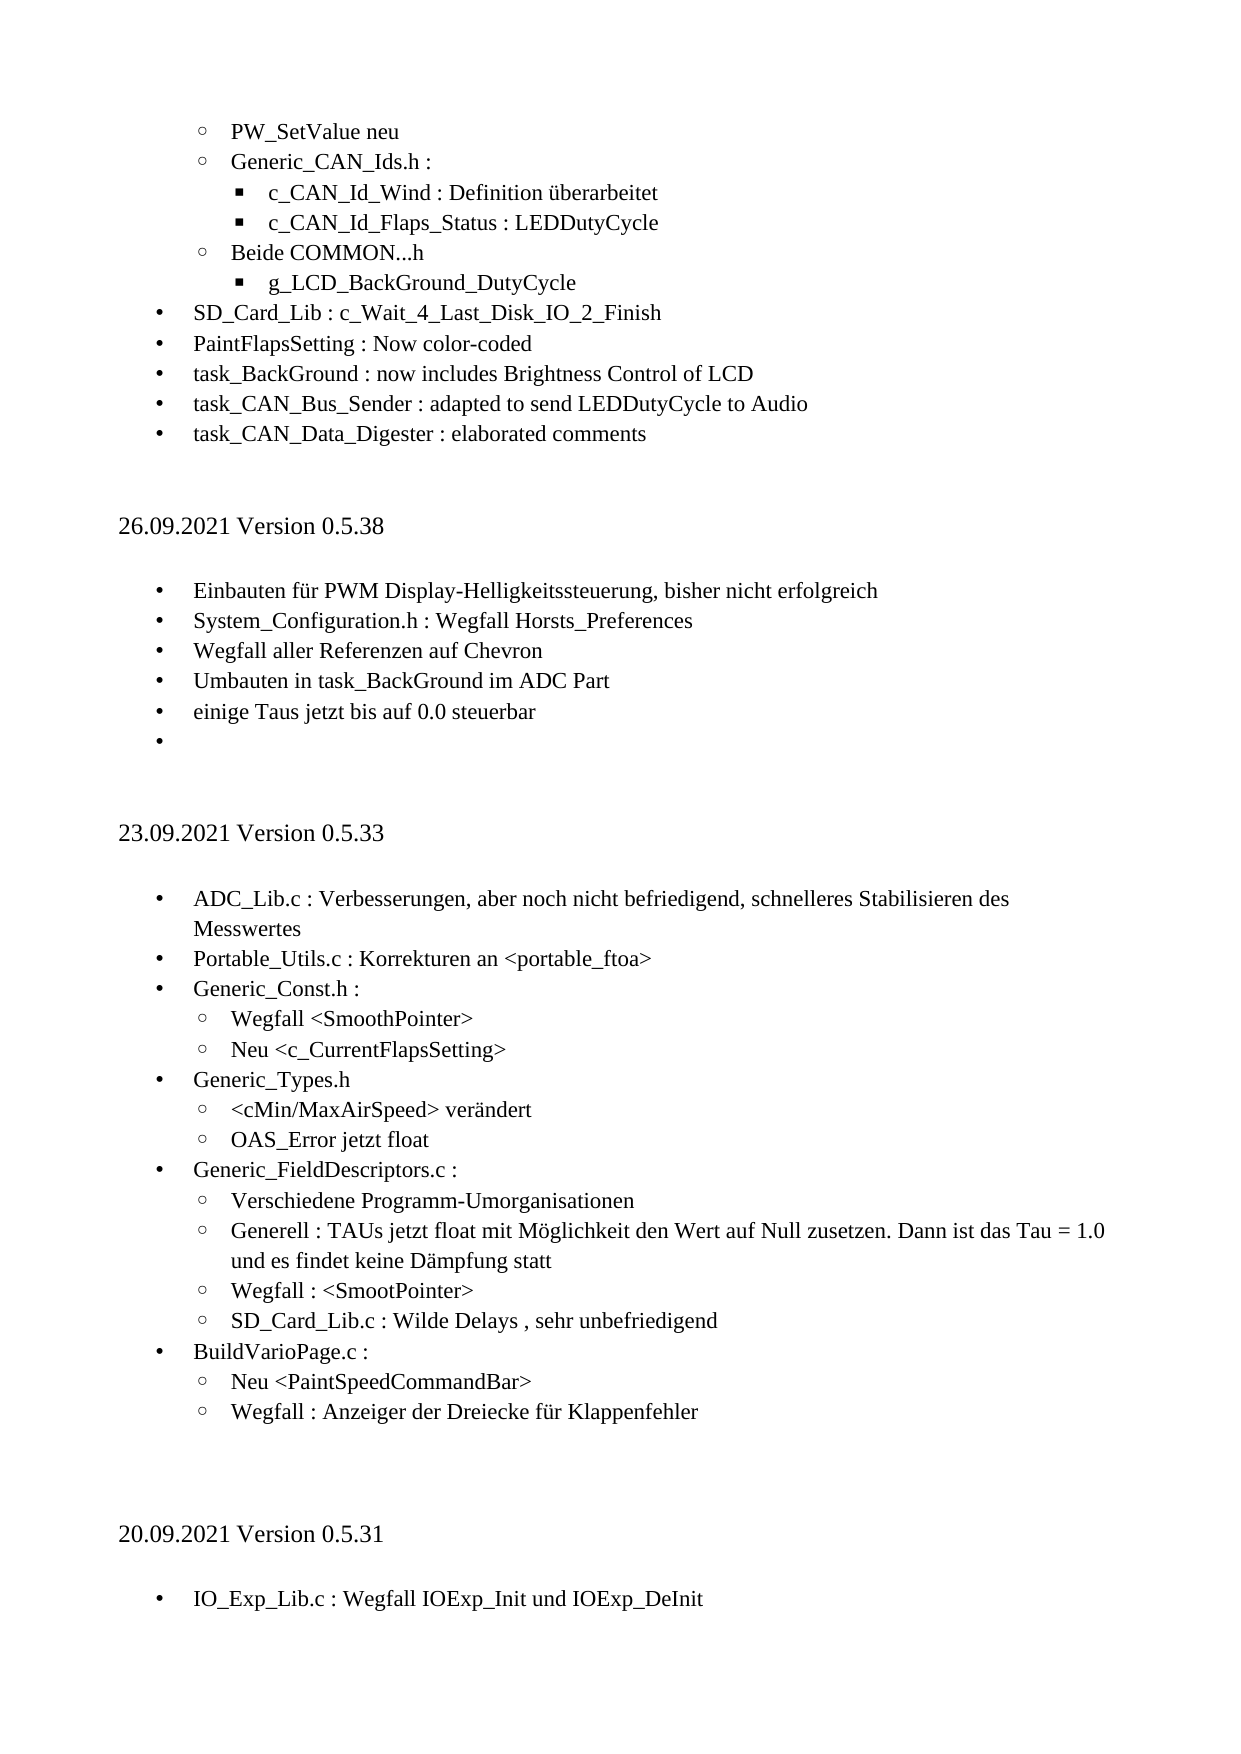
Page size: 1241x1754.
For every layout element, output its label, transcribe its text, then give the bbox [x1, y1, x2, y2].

list task_CAN_Bus_Sender : adapted to send LEDDutyCycle to Audio [156, 390, 1122, 416]
text 20.09.2021 Version 0.5.31 [118, 1519, 1122, 1548]
list SD_Card_Lib.c : Wilde Delays , sehr unbefriedigend [193, 1307, 1122, 1334]
list Generic_Const.h : [156, 975, 1122, 1002]
list <cMin/MaxAirSpeed> verändert [193, 1096, 1122, 1122]
list Einbauten für PWM Display-Helligkeitssteuerung, bisher nicht erfolgreich [156, 577, 1122, 603]
list BuildVarioPage.c : [156, 1338, 1122, 1364]
list Portable_Utils.c : Korrekturen an <portable_ftoa> [156, 945, 1122, 971]
list Wegfall <SmoothPointer> [193, 1005, 1122, 1032]
list Generic_FieldDescriptors.c : [156, 1156, 1122, 1183]
list Beide COMMON...h [193, 239, 1122, 265]
list SD_Card_Lib : c_Wait_4_Last_Disk_IO_2_Finish [156, 299, 1122, 326]
list Wegfall : <SmootPointer> [193, 1277, 1122, 1304]
text 23.09.2021 Version 0.5.33 [118, 818, 1122, 847]
list ADC_Lib.c : Verbesserungen, aber noch nicht befriedigend, schnelleres Stabilisieren des Messwertes [156, 884, 1122, 941]
list Verschiedene Programm-Umorganisationen [193, 1187, 1122, 1213]
list task_CAN_Data_Digester : elaborated comments [156, 420, 1122, 447]
list Wegfall aller Referenzen auf Chevron [156, 637, 1122, 664]
list Wegfall : Anzeiger der Dreiecke für Klappenfehler [193, 1398, 1122, 1424]
list PW_SetValue neu [193, 118, 1122, 144]
list Neu <c_CurrentFlapsSetting> [193, 1036, 1122, 1062]
list Generell : TAUs jetzt float mit Möglichkeit den Wert auf Null zusetzen. Dann ist das Tau = 1.0 und es findet keine Dämpfung statt [193, 1217, 1122, 1273]
list System_Configuration.h : Wegfall Horsts_Preferences [156, 607, 1122, 633]
list g_LCD_BackGround_DutyCycle [231, 269, 1122, 296]
list task_BackGround : now includes Brightness Control of LCD [156, 360, 1122, 386]
list Generic_Types.h [156, 1066, 1122, 1092]
list OAS_Error jetzt float [193, 1126, 1122, 1153]
list Generic_CAN_Ids.h : [193, 148, 1122, 175]
list IO_Exp_Lib.c : Wegfall IOExp_Init und IOExp_DeInit [156, 1585, 1122, 1611]
list c_CAN_Id_Flaps_Status : LEDDutyCycle [231, 209, 1122, 235]
list Neu <PaintSpeedCommandBar> [193, 1368, 1122, 1394]
list Umbauten in task_BackGround im ADC Part [156, 667, 1122, 694]
list einige Taus jetzt bis auf 0.0 steuerbar [156, 698, 1122, 724]
list PaintFlapsSetting : Now color-coded [156, 329, 1122, 356]
list c_CAN_Id_Wind : Definition überarbeitet [231, 178, 1122, 205]
text 26.09.2021 Version 0.5.38 [118, 511, 1122, 539]
